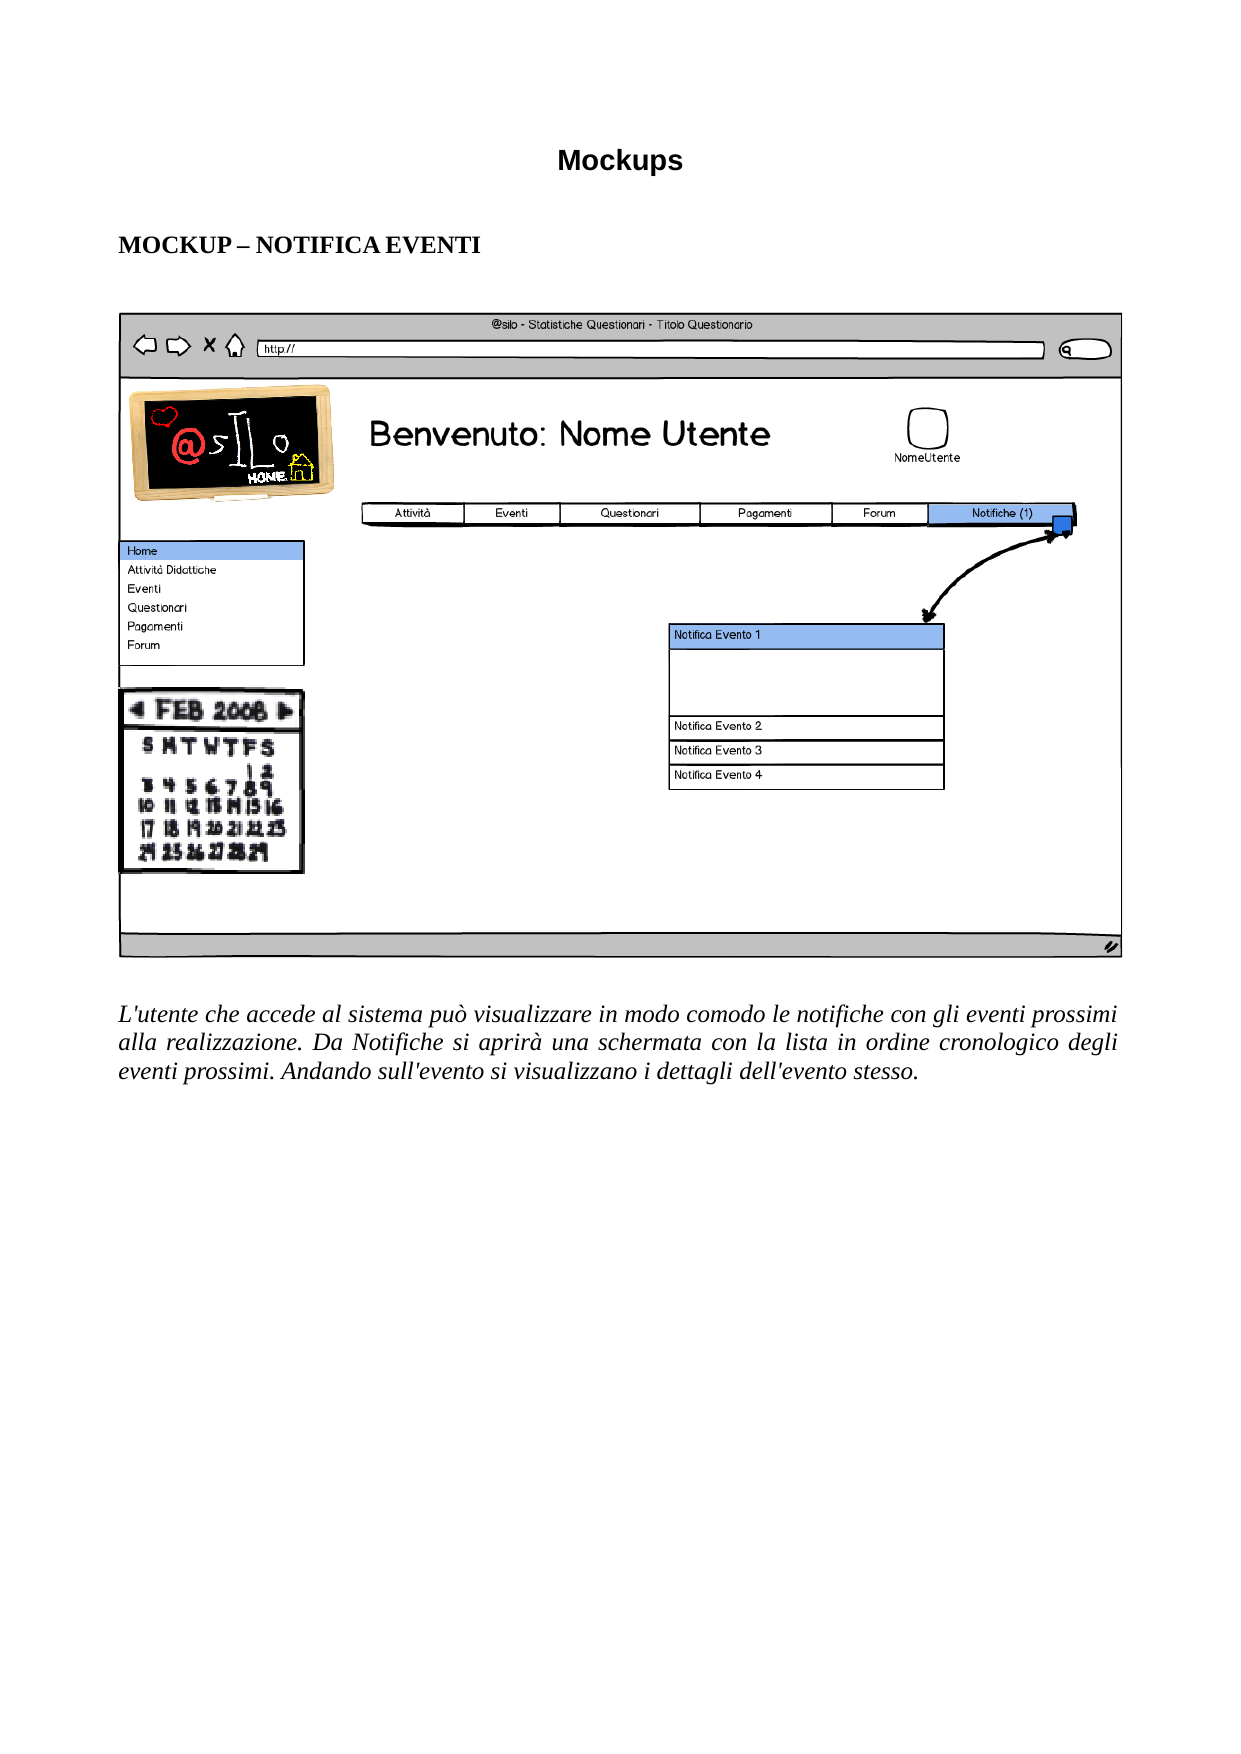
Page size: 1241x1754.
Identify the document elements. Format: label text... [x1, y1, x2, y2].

text L'utente che accede al sistema può visualizzare in modo comodo le notifiche con gli eventi prossimi alla realizzazione. Da Notifiche si aprirà una schermata con la lista in ordine cronologico degli eventi prossimi. Andando sull'evento si visualizzano i dettagli dell'evento stesso. [118, 999, 1122, 1085]
text MOCKUP – NOTIFICA EVENTI [118, 230, 1122, 259]
picture [118, 312, 1123, 958]
subtitle Mockups [118, 143, 1122, 177]
